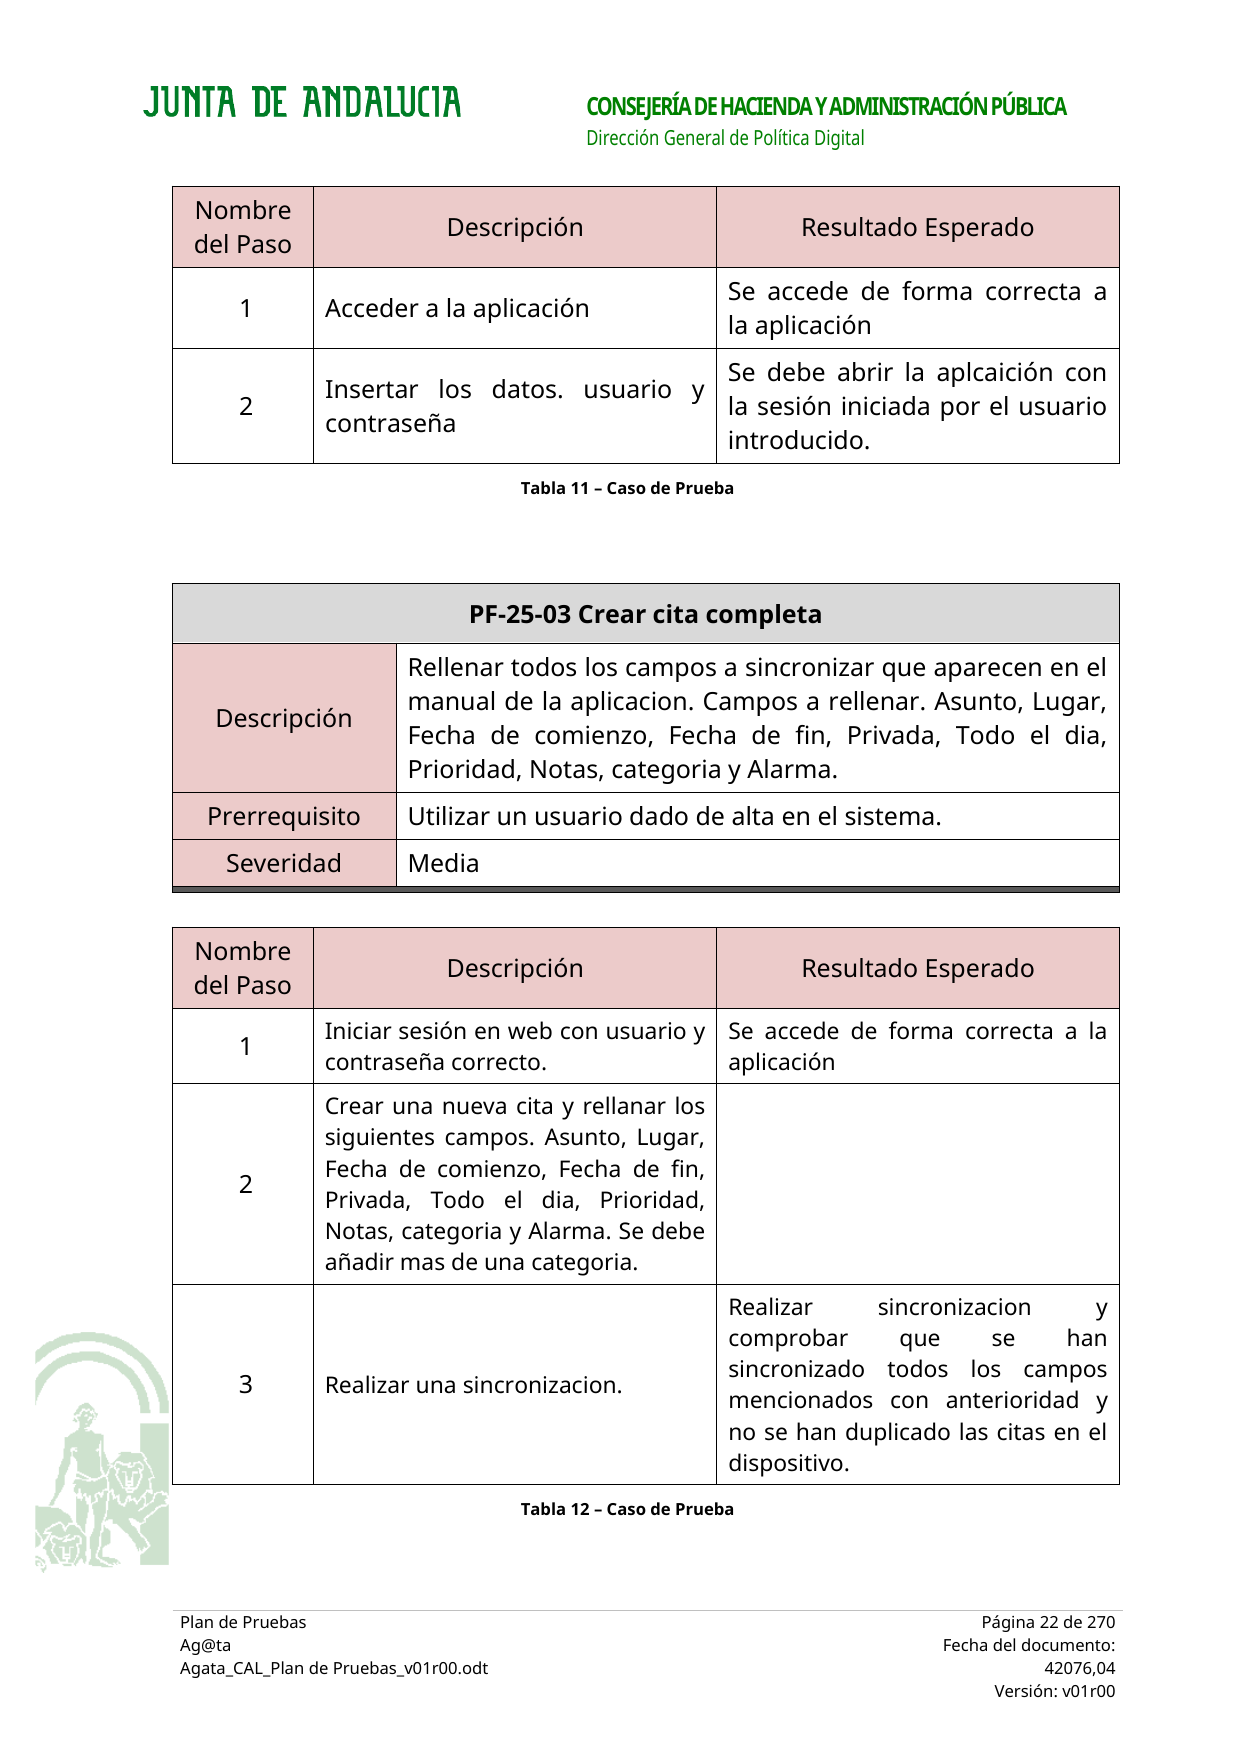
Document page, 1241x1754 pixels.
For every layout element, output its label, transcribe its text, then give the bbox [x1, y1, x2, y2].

table_cell Utilizar un usuario dado de alta en el sistema. [397, 793, 1119, 839]
picture [143, 86, 461, 117]
table_cell Se debe abrir la aplcaición con la sesión iniciada por el usuario introducido. [717, 349, 1119, 463]
table_cell Severidad [173, 840, 396, 886]
table_cell Prerrequisito [173, 793, 396, 839]
table_cell Realizar sincronizacion y comprobar que se han sincronizado todos los campos mencionados con anterioridad y no se han duplicado las citas en el dispositivo. [717, 1285, 1119, 1484]
table_cell Crear una nueva cita y rellanar los siguientes campos. Asunto, Lugar, Fecha de comienzo, Fecha de fin, Privada, Todo el dia, Prioridad, Notas, categoria y Alarma. Se debe añadir mas de una categoria. [314, 1084, 716, 1283]
table_cell Rellenar todos los campos a sincronizar que aparecen en el manual de la aplicacion. Campos a rellenar. Asunto, Lugar, Fecha de comienzo, Fecha de fin, Privada, Todo el dia, Prioridad, Notas, categoria y Alarma. [397, 644, 1119, 792]
table_header Descripción [314, 187, 716, 267]
table_cell 2 [173, 1084, 313, 1283]
table_cell 1 [173, 1009, 313, 1083]
table_cell Realizar una sincronizacion. [314, 1285, 716, 1484]
table_header Resultado Esperado [717, 928, 1119, 1008]
table_cell Insertar los datos. usuario y contraseña [314, 349, 716, 463]
table_cell Media [397, 840, 1119, 886]
table_header Resultado Esperado [717, 187, 1119, 267]
table_header Nombre del Paso [173, 187, 313, 267]
table_cell Iniciar sesión en web con usuario y contraseña correcto. [314, 1009, 716, 1083]
text Tabla 11 – Caso de Prueba [148, 476, 1107, 499]
table_cell 2 [173, 349, 313, 463]
table_cell 3 [173, 1285, 313, 1484]
table_header PF-25-03 Crear cita completa [173, 584, 1119, 642]
table_cell [173, 887, 1119, 892]
table_cell [717, 1084, 1119, 1283]
table_cell Se accede de forma correcta a la aplicación [717, 1009, 1119, 1083]
table_cell Acceder a la aplicación [314, 268, 716, 348]
table_header Descripción [314, 928, 716, 1008]
table_cell Se accede de forma correcta a la aplicación [717, 268, 1119, 348]
table_cell 1 [173, 268, 313, 348]
table_cell Descripción [173, 644, 396, 792]
table_header Nombre del Paso [173, 928, 313, 1008]
text Tabla 12 – Caso de Prueba [170, 1497, 1107, 1520]
